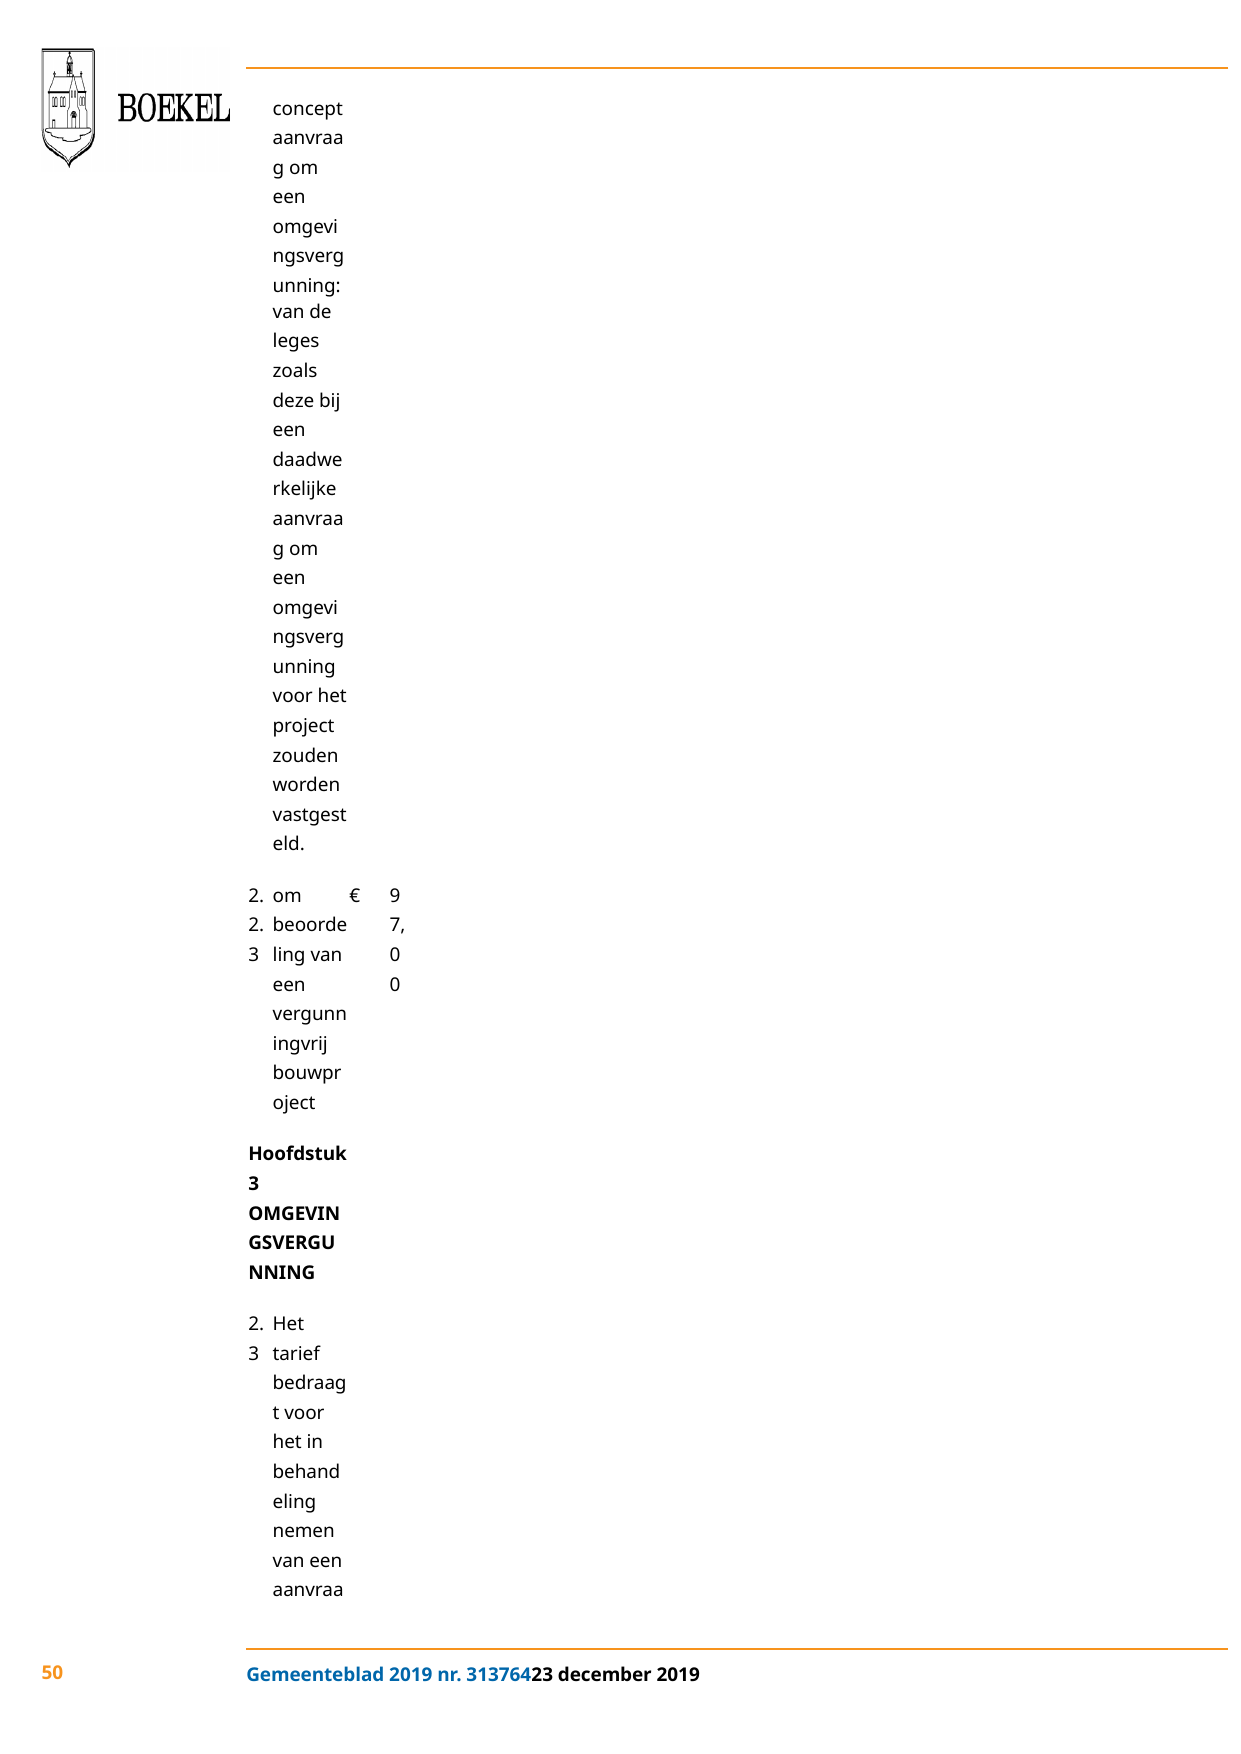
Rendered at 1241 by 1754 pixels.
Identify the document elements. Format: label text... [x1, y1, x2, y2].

table_cell [1031, 1310, 1071, 1602]
table_cell [630, 1285, 670, 1310]
table_cell 2.3 [248, 1310, 272, 1602]
table_cell [429, 95, 469, 298]
table_cell [1031, 1141, 1071, 1284]
table_cell [710, 298, 750, 856]
table_cell [389, 298, 409, 856]
table_cell [750, 298, 790, 856]
table_cell [469, 1141, 509, 1284]
table_cell [349, 1115, 369, 1141]
table_cell [590, 1285, 630, 1310]
table_cell [273, 1115, 349, 1141]
table_cell [248, 298, 272, 856]
table_cell [951, 1115, 991, 1141]
table_cell [369, 1285, 389, 1310]
table_cell [369, 95, 389, 298]
table_cell [1071, 1141, 1111, 1284]
table_cell [1111, 882, 1152, 1115]
table_cell [911, 1141, 951, 1284]
table_cell [409, 1310, 429, 1602]
table_cell [389, 1310, 409, 1602]
table_cell [830, 1141, 870, 1284]
table_cell [670, 1310, 710, 1602]
table_cell [590, 1115, 630, 1141]
table_cell van de leges zoals deze bij een daadwerkelijke aanvraag om een omgevingsvergunning voor het project zouden worden vastgesteld. [273, 298, 349, 856]
table_cell [369, 1115, 389, 1141]
table_cell [349, 1285, 369, 1310]
table_cell [630, 1310, 670, 1602]
table_cell [710, 882, 750, 1115]
table_cell [1071, 882, 1111, 1115]
table_cell [991, 1285, 1031, 1310]
table_cell [273, 1285, 349, 1310]
table_cell [409, 298, 429, 856]
table_cell [349, 856, 369, 882]
table_cell [991, 298, 1031, 856]
table_cell [248, 856, 272, 882]
table_cell [911, 856, 951, 882]
table_cell [911, 882, 951, 1115]
table_cell [469, 95, 509, 298]
table_cell [510, 856, 549, 882]
table_cell [630, 1115, 670, 1141]
table_cell [369, 856, 389, 882]
table_cell [429, 856, 469, 882]
table_cell [510, 298, 549, 856]
table_cell [1111, 1115, 1152, 1141]
table_cell [550, 882, 590, 1115]
table_cell [590, 1141, 630, 1284]
table_cell [830, 882, 870, 1115]
table_cell [248, 95, 272, 298]
table_cell [870, 1285, 911, 1310]
table_cell [1071, 1310, 1111, 1602]
table_cell [429, 298, 469, 856]
table_cell Het tarief bedraagt voor het in behandeling nemen van een aanvraa [273, 1310, 349, 1602]
table_cell [870, 95, 911, 298]
table_cell [750, 1310, 790, 1602]
table_cell [991, 856, 1031, 882]
table_cell [991, 882, 1031, 1115]
table_cell [469, 856, 509, 882]
table_cell [510, 1115, 549, 1141]
table_cell [248, 1285, 272, 1310]
table_cell [830, 1285, 870, 1310]
table_cell [409, 1115, 429, 1141]
table_cell [510, 1141, 549, 1284]
table_cell [1111, 95, 1152, 298]
table_cell [830, 1310, 870, 1602]
table_cell [790, 882, 830, 1115]
table_cell [790, 1310, 830, 1602]
table_cell [389, 95, 409, 298]
table_cell [951, 1141, 991, 1284]
table_cell 97,00 [389, 882, 409, 1115]
table_cell [951, 882, 991, 1115]
table_cell [750, 95, 790, 298]
table_cell [429, 1310, 469, 1602]
table_cell [870, 1310, 911, 1602]
table_cell [870, 1115, 911, 1141]
table_cell [369, 1141, 389, 1284]
table_cell [630, 95, 670, 298]
table_cell [429, 882, 469, 1115]
table_cell [710, 1310, 750, 1602]
table_cell [710, 95, 750, 298]
table_cell [1111, 1141, 1152, 1284]
table_cell [349, 95, 369, 298]
table_cell [911, 1285, 951, 1310]
table_cell [469, 1285, 509, 1310]
table_cell [409, 95, 429, 298]
table_cell [790, 95, 830, 298]
table_cell [1071, 856, 1111, 882]
table_cell [670, 298, 710, 856]
table_cell [830, 1115, 870, 1141]
table_cell [911, 95, 951, 298]
table_cell [830, 856, 870, 882]
table_cell [670, 1285, 710, 1310]
table_cell [991, 1141, 1031, 1284]
table_cell [409, 882, 429, 1115]
table_cell [349, 1310, 369, 1602]
table_cell [670, 882, 710, 1115]
table_cell [790, 1115, 830, 1141]
table_cell [248, 1115, 272, 1141]
table_cell [710, 1285, 750, 1310]
table_cell [510, 1310, 549, 1602]
table_cell [951, 1310, 991, 1602]
table_cell [409, 856, 429, 882]
table_cell [750, 882, 790, 1115]
table_cell [1031, 856, 1071, 882]
table_cell [670, 95, 710, 298]
table_cell [1031, 882, 1071, 1115]
table_cell [991, 1115, 1031, 1141]
table_cell Hoofdstuk 3 OMGEVINGSVERGUNNING [248, 1141, 349, 1284]
table_cell [750, 1115, 790, 1141]
table_cell [273, 856, 349, 882]
table_cell [389, 1141, 409, 1284]
table_cell [550, 298, 590, 856]
table_cell [469, 1310, 509, 1602]
table_cell [1071, 95, 1111, 298]
table_cell [870, 882, 911, 1115]
table_cell [1111, 1285, 1152, 1310]
table_cell [750, 856, 790, 882]
table_cell [1071, 1285, 1111, 1310]
table_cell [389, 856, 409, 882]
table_cell conceptaanvraag om een omgevingsvergunning: [273, 95, 349, 298]
table_cell € [349, 882, 369, 1115]
table_cell [911, 1310, 951, 1602]
table_cell [710, 1115, 750, 1141]
table_cell [1071, 298, 1111, 856]
table_cell [830, 95, 870, 298]
table_cell [991, 1310, 1031, 1602]
table_cell [590, 882, 630, 1115]
table_cell [469, 882, 509, 1115]
table_cell [951, 298, 991, 856]
table_cell [590, 298, 630, 856]
table_cell [429, 1285, 469, 1310]
table_cell [510, 1285, 549, 1310]
table_cell [710, 1141, 750, 1284]
table_cell [369, 298, 389, 856]
table_cell [429, 1141, 469, 1284]
table_cell [790, 298, 830, 856]
table_cell [790, 856, 830, 882]
table_cell [1111, 298, 1152, 856]
table_cell [951, 95, 991, 298]
table_cell [369, 882, 389, 1115]
table_cell [469, 1115, 509, 1141]
table_cell [1031, 298, 1071, 856]
table_cell [790, 1141, 830, 1284]
table_cell [369, 1310, 389, 1602]
table_cell [630, 1141, 670, 1284]
table_cell [870, 298, 911, 856]
table_cell [1111, 856, 1152, 882]
table_cell [991, 95, 1031, 298]
table_cell [1071, 1115, 1111, 1141]
table_cell [630, 882, 670, 1115]
table_cell [590, 95, 630, 298]
table_cell [550, 1310, 590, 1602]
table_cell [790, 1285, 830, 1310]
table_cell [510, 882, 549, 1115]
table_cell [911, 1115, 951, 1141]
table_cell [349, 1141, 369, 1284]
table_cell [550, 856, 590, 882]
table_cell [550, 1141, 590, 1284]
table_cell [389, 1285, 409, 1310]
table_cell [750, 1285, 790, 1310]
table_cell [630, 856, 670, 882]
table_cell [469, 298, 509, 856]
table_cell [550, 1285, 590, 1310]
table_cell [349, 298, 369, 856]
table_cell [670, 856, 710, 882]
table_cell [389, 1115, 409, 1141]
table_cell [830, 298, 870, 856]
table_cell [911, 298, 951, 856]
table_cell [590, 856, 630, 882]
table_cell [510, 95, 549, 298]
table_cell [870, 1141, 911, 1284]
table_cell om beoordeling van een vergunningvrij bouwproject [273, 882, 349, 1115]
table_cell [590, 1310, 630, 1602]
table_cell [550, 95, 590, 298]
table_cell [630, 298, 670, 856]
table_cell [1031, 1285, 1071, 1310]
table_cell [409, 1141, 429, 1284]
table_cell [951, 1285, 991, 1310]
table_cell 2.2.3 [248, 882, 272, 1115]
table_cell [670, 1141, 710, 1284]
table_cell [1031, 1115, 1071, 1141]
table_cell [409, 1285, 429, 1310]
table_cell [1031, 95, 1071, 298]
table_cell [870, 856, 911, 882]
table_cell [670, 1115, 710, 1141]
table_cell [951, 856, 991, 882]
table_cell [1111, 1310, 1152, 1602]
table_cell [750, 1141, 790, 1284]
table_cell [550, 1115, 590, 1141]
table_cell [710, 856, 750, 882]
table_cell [429, 1115, 469, 1141]
picture [41, 47, 231, 172]
